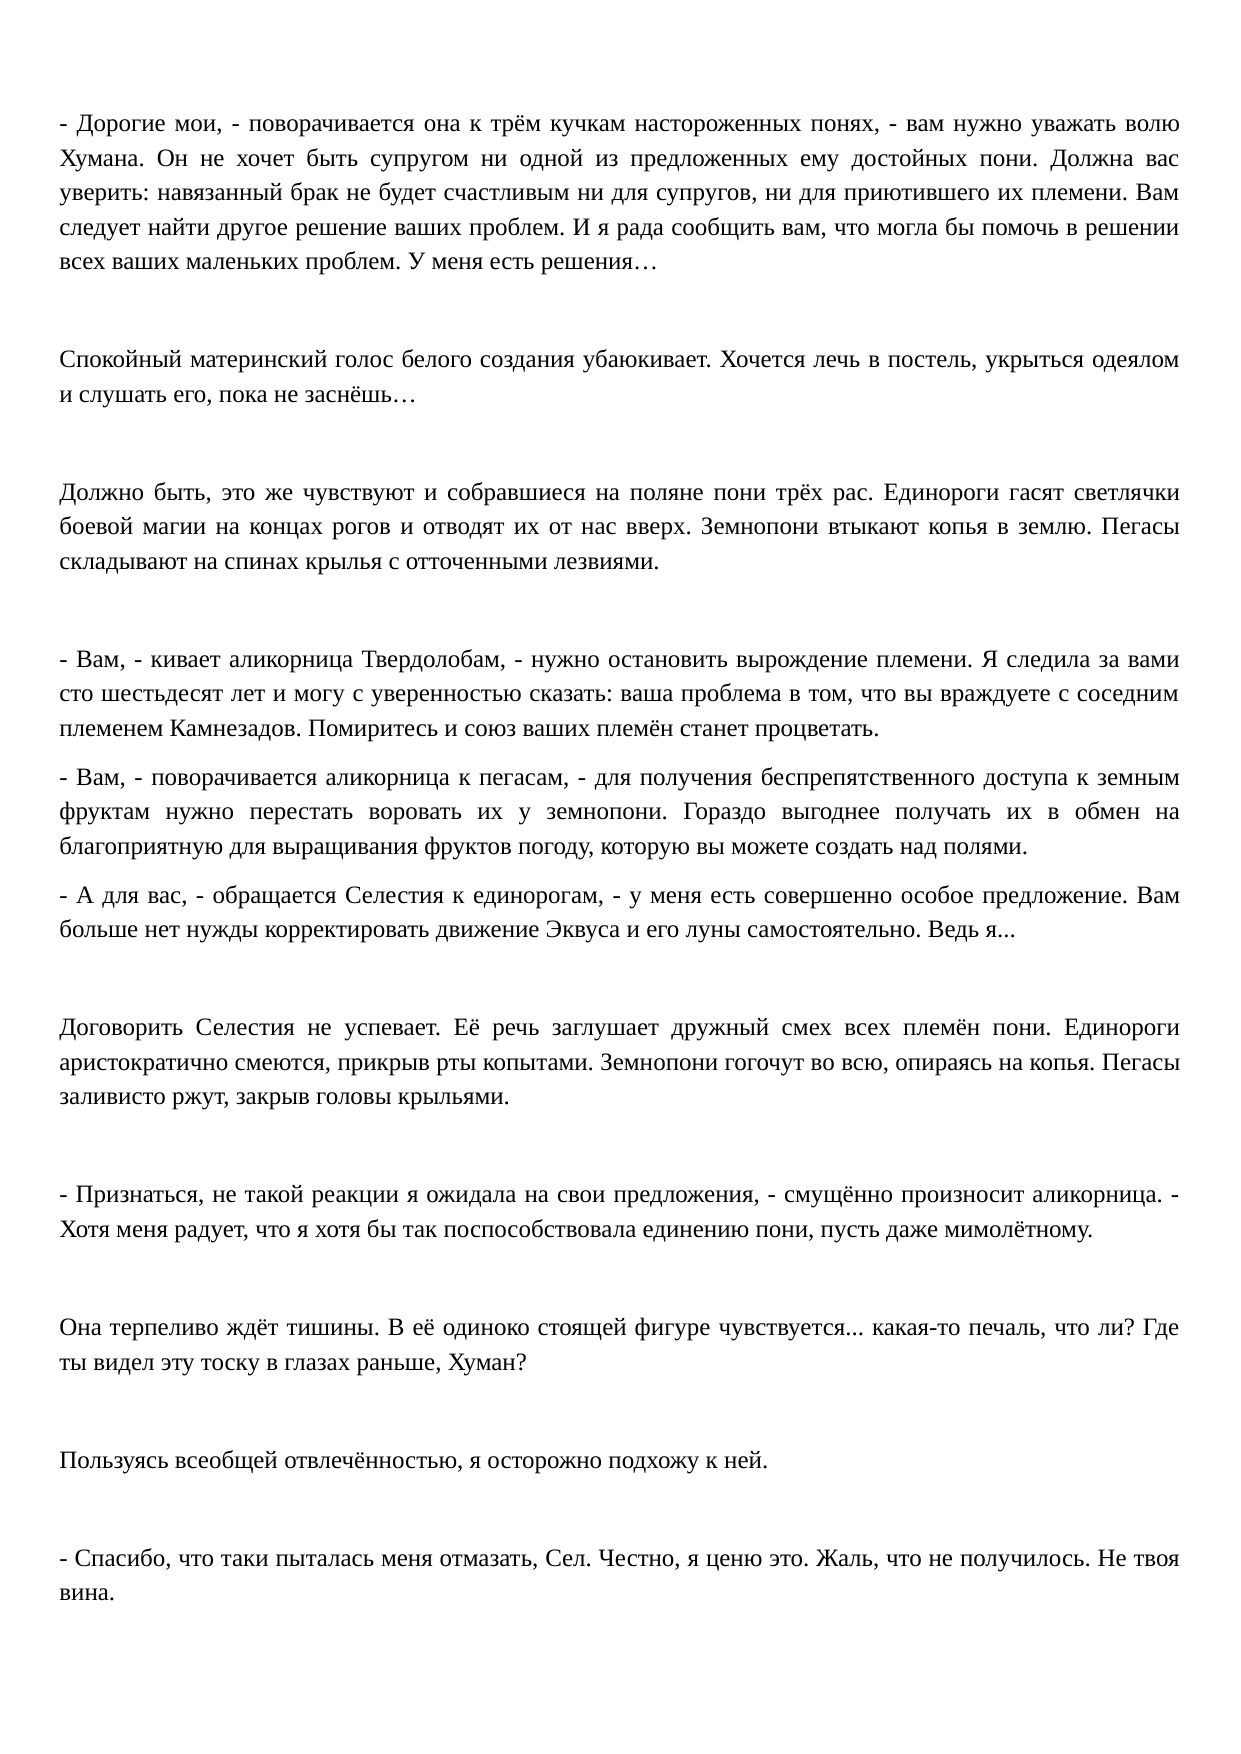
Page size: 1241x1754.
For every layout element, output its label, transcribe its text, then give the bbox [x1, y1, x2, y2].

text - Спасибо, что таки пыталась меня отмазать, Сел. Честно, я ценю это. Жаль, что не получилось. Не твоя вина. [59, 1543, 1181, 1606]
text - Признаться, не такой реакции я ожидала на свои предложения, - смущённо произносит аликорница. - Хотя меня радует, что я хотя бы так поспособствовала единению пони, пусть даже мимолётному. [59, 1179, 1181, 1243]
text - Дорогие мои, - поворачивается она к трём кучкам настороженных понях, - вам нужно уважать волю Хумана. Он не хочет быть супругом ни одной из предложенных ему достойных пони. Должна вас уверить: навязанный брак не будет счастливым ни для супругов, ни для приютившего их племени. Вам следует найти другое решение ваших проблем. И я рада сообщить вам, что могла бы помочь в решении всех ваших маленьких проблем. У меня есть решения… [59, 108, 1181, 275]
text Пользуясь всеобщей отвлечённостью, я осторожно подхожу к ней. [59, 1445, 1181, 1473]
text - Вам, - поворачивается аликорница к пегасам, - для получения беспрепятственного доступа к земным фруктам нужно перестать воровать их у земнопони. Гораздо выгоднее получать их в обмен на благоприятную для выращивания фруктов погоду, которую вы можете создать над полями. [59, 762, 1181, 859]
text Должно быть, это же чувствуют и собравшиеся на поляне пони трёх рас. Единороги гасят светлячки боевой магии на концах рогов и отводят их от нас вверх. Земнопони втыкают копья в землю. Пегасы складывают на спинах крылья с отточенными лезвиями. [59, 477, 1181, 574]
text - А для вас, - обращается Селестия к единорогам, - у меня есть совершенно особое предложение. Вам больше нет нужды корректировать движение Эквуса и его луны самостоятельно. Ведь я... [59, 880, 1181, 943]
text Она терпеливо ждёт тишины. В её одиноко стоящей фигуре чувствуется... какая-то печаль, что ли? Где ты видел эту тоску в глазах раньше, Хуман? [59, 1312, 1181, 1375]
text Спокойный материнский голос белого создания убаюкивает. Хочется лечь в постель, укрыться одеялом и слушать его, пока не заснёшь… [59, 344, 1181, 407]
text - Вам, - кивает аликорница Твердолобам, - нужно остановить вырождение племени. Я следила за вами сто шестьдесят лет и могу с уверенностью сказать: ваша проблема в том, что вы враждуете с соседним племенем Камнезадов. Помиритесь и союз ваших племён станет процветать. [59, 644, 1181, 742]
text Договорить Селестия не успевает. Её речь заглушает дружный смех всех племён пони. Единороги аристократично смеются, прикрыв рты копытами. Земнопони гогочут во всю, опираясь на копья. Пегасы заливисто ржут, закрыв головы крыльями. [59, 1012, 1181, 1110]
